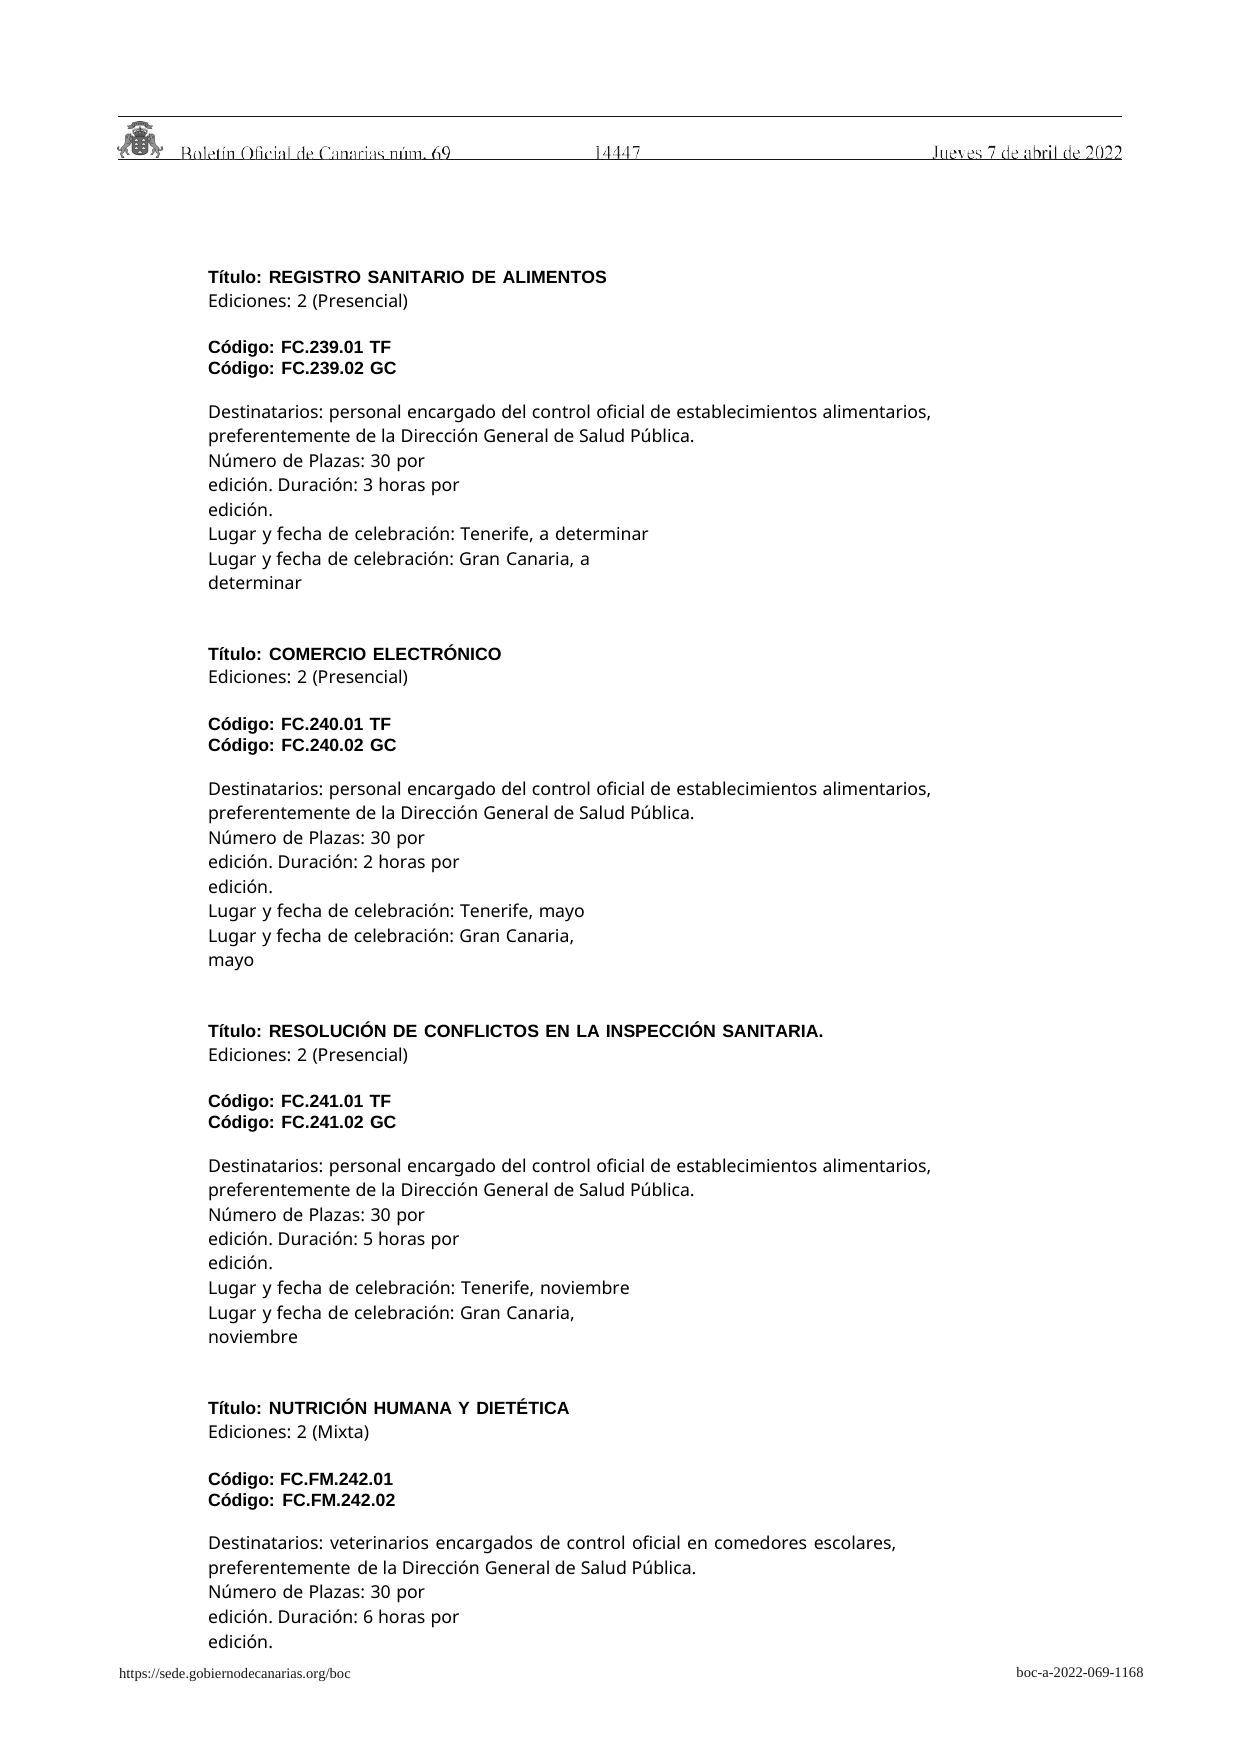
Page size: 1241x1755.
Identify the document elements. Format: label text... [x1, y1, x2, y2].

text Destinatarios: personal encargado del control oficial de establecimientos alimentarios, preferentemente de la Dirección General de Salud Pública. [208, 1153, 1033, 1202]
text Lugar y fecha de celebración: Tenerife, a determinar Lugar y fecha de celebración: Gran Canaria, a determinar [208, 522, 672, 594]
text Número de Plazas: 30 por edición. Duración: 3 horas por edición. [208, 448, 491, 521]
subtitle Título: COMERCIO ELECTRÓNICO [208, 644, 1134, 664]
text Número de Plazas: 30 por edición. Duración: 6 horas por edición. [208, 1580, 491, 1653]
subtitle Código: FC.240.01 TF Código: FC.240.02 GC [208, 714, 399, 755]
subtitle Código: FC.FM.242.01 Código: FC.FM.242.02 [208, 1468, 403, 1510]
text Destinatarios: personal encargado del control oficial de establecimientos alimentarios, preferentemente de la Dirección General de Salud Pública. [208, 399, 1033, 448]
text Ediciones: 2 (Presencial) [208, 1042, 1134, 1066]
subtitle Título: REGISTRO SANITARIO DE ALIMENTOS [208, 267, 1134, 287]
subtitle Código: FC.239.01 TF Código: FC.239.02 GC [208, 337, 403, 378]
text Destinatarios: personal encargado del control oficial de establecimientos alimentarios, preferentemente de la Dirección General de Salud Pública. [208, 776, 1033, 825]
text Destinatarios: veterinarios encargados de control oficial en comedores escolares, preferentemente de la Dirección General de Salud Pública. [208, 1531, 1033, 1579]
text Lugar y fecha de celebración: Tenerife, noviembre Lugar y fecha de celebración: Gran Canaria, noviembre [208, 1276, 654, 1349]
subtitle Título: NUTRICIÓN HUMANA Y DIETÉTICA [208, 1398, 1134, 1418]
subtitle Código: FC.241.01 TF Código: FC.241.02 GC [208, 1091, 403, 1132]
text Ediciones: 2 (Presencial) [208, 288, 1134, 312]
text Número de Plazas: 30 por edición. Duración: 5 horas por edición. [208, 1202, 491, 1275]
text Ediciones: 2 (Mixta) [208, 1419, 1134, 1443]
text Ediciones: 2 (Presencial) [208, 665, 1134, 689]
text Número de Plazas: 30 por edición. Duración: 2 horas por edición. [208, 825, 491, 898]
subtitle Título: RESOLUCIÓN DE CONFLICTOS EN LA INSPECCIÓN SANITARIA. [208, 1021, 1134, 1041]
text Lugar y fecha de celebración: Tenerife, mayo Lugar y fecha de celebración: Gran Canaria, mayo [208, 899, 614, 972]
